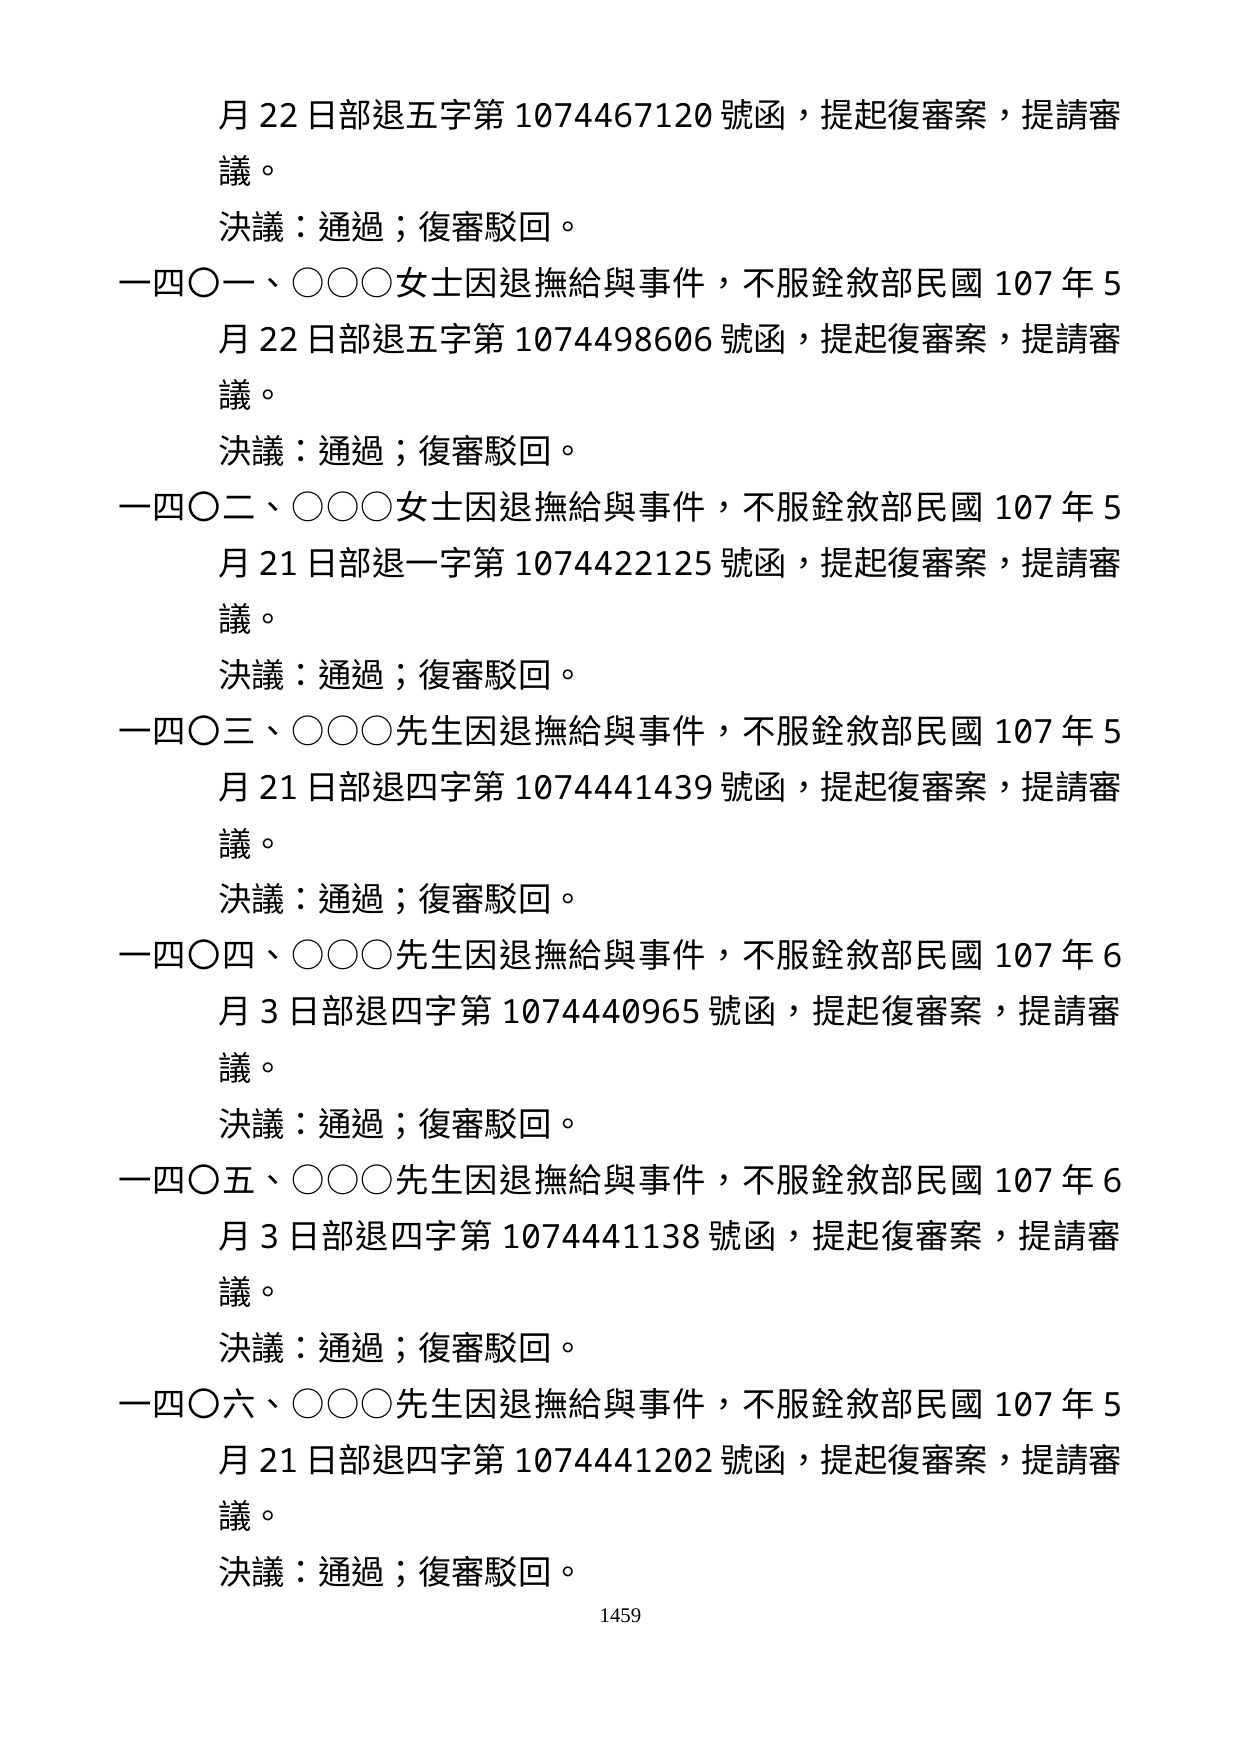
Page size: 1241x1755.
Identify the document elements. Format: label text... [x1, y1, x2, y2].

text 決議：通過；復審駁回。 [218, 1546, 1122, 1594]
text 一四〇五、○○○先生因退撫給與事件，不服銓敘部民國107年6月3日部退四字第1074441138號函，提起復審案，提請審議。 [118, 1153, 1122, 1314]
text 一四〇六、○○○先生因退撫給與事件，不服銓敘部民國107年5月21日部退四字第1074441202號函，提起復審案，提請審議。 [118, 1377, 1122, 1538]
text 決議：通過；復審駁回。 [218, 1097, 1122, 1146]
text 一四〇一、○○○女士因退撫給與事件，不服銓敘部民國107年5月22日部退五字第1074498606號函，提起復審案，提請審議。 [118, 257, 1122, 417]
text 一四〇四、○○○先生因退撫給與事件，不服銓敘部民國107年6月3日部退四字第1074440965號函，提起復審案，提請審議。 [118, 929, 1122, 1090]
text 月22日部退五字第1074467120號函，提起復審案，提請審議。 [118, 89, 1122, 193]
text 決議：通過；復審駁回。 [218, 1322, 1122, 1370]
text 決議：通過；復審駁回。 [218, 425, 1122, 473]
text 決議：通過；復審駁回。 [218, 201, 1122, 249]
text 一四〇二、○○○女士因退撫給與事件，不服銓敘部民國107年5月21日部退一字第1074422125號函，提起復審案，提請審議。 [118, 481, 1122, 641]
text 一四〇三、○○○先生因退撫給與事件，不服銓敘部民國107年5月21日部退四字第1074441439號函，提起復審案，提請審議。 [118, 705, 1122, 866]
text 決議：通過；復審駁回。 [218, 873, 1122, 921]
text 決議：通過；復審駁回。 [218, 649, 1122, 697]
